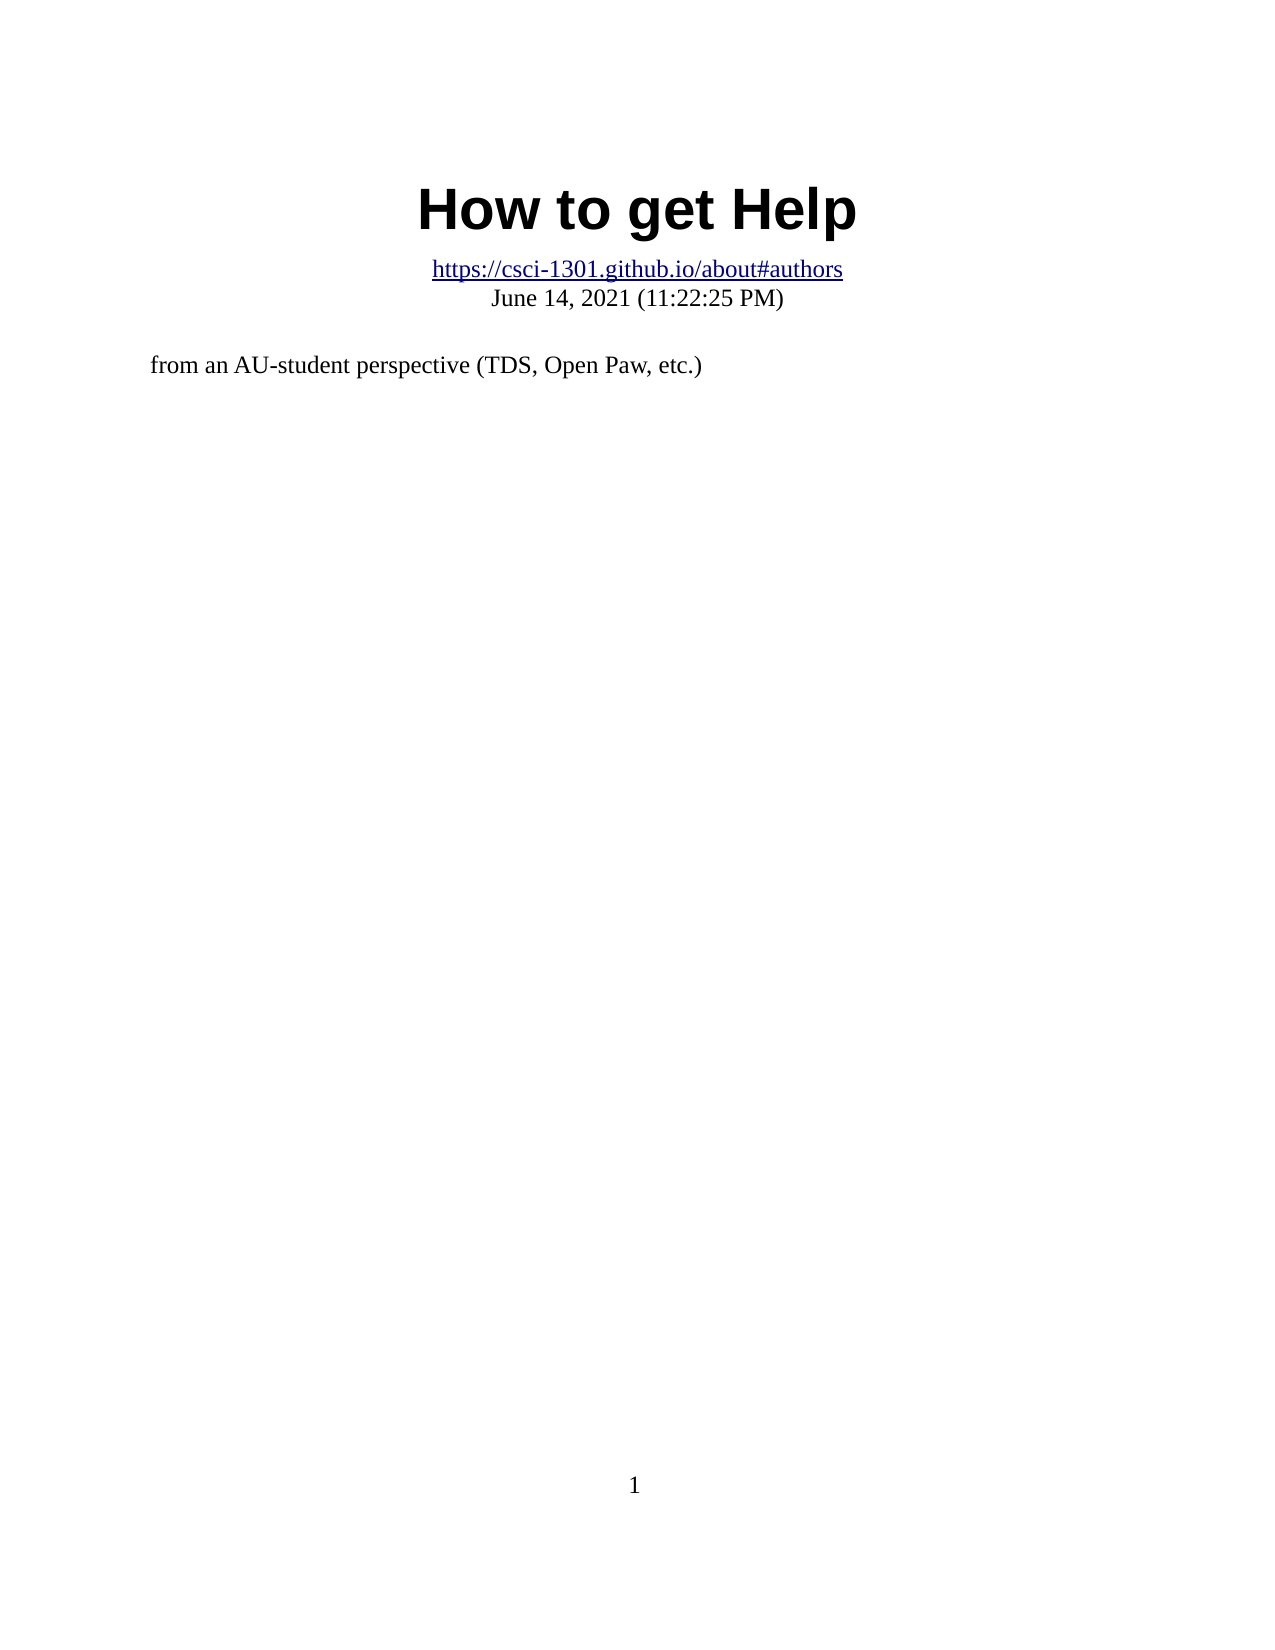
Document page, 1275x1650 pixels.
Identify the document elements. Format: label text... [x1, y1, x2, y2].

text from an AU-student perspective (TDS, Open Paw, etc.) [150, 350, 1125, 378]
title How to get Help [150, 175, 1125, 242]
text June 14, 2021 (11:22:25 PM) [150, 283, 1125, 312]
text https://csci-1301.github.io/about#authors [150, 254, 1125, 283]
